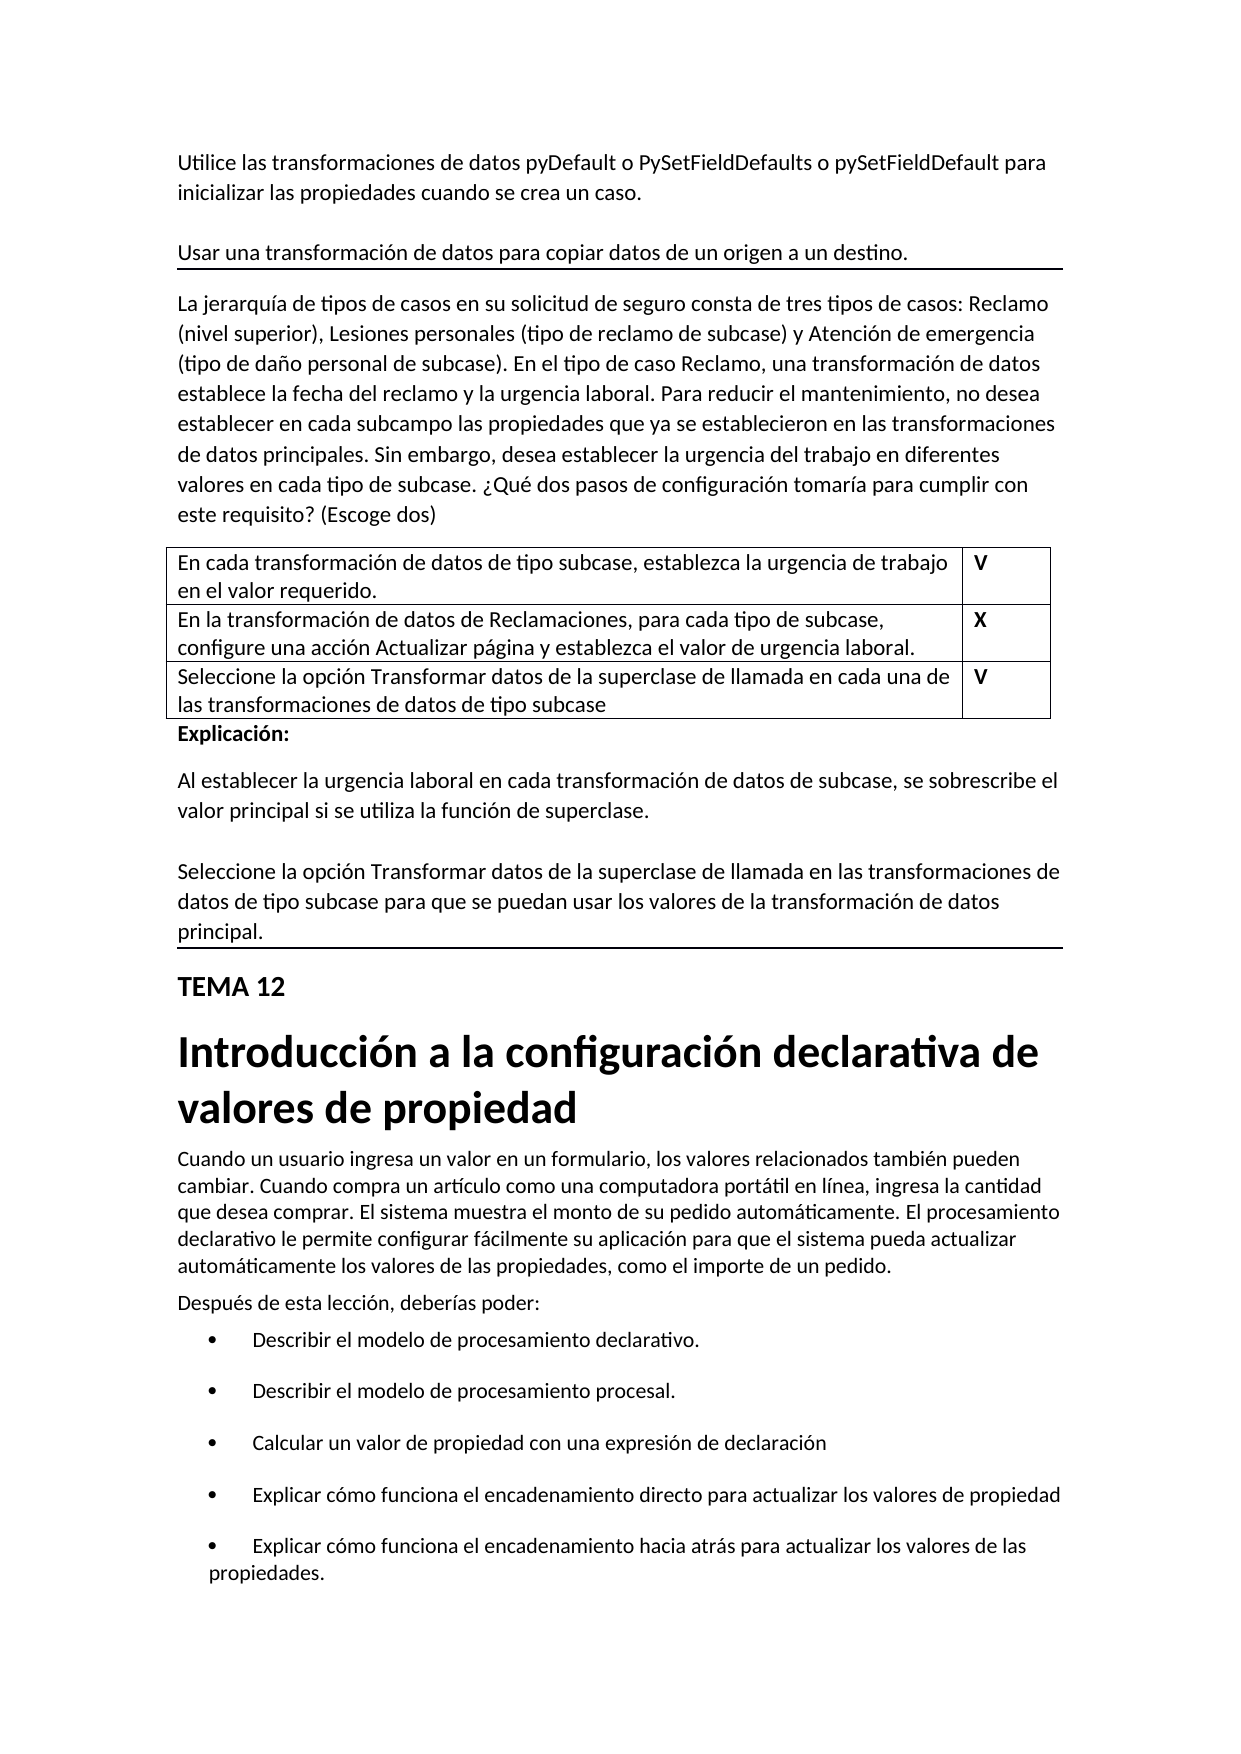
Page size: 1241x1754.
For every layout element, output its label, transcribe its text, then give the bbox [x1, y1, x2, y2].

table_cell V [963, 662, 1050, 718]
list Explicar cómo funciona el encadenamiento directo para actualizar los valores de propiedad [208, 1481, 1063, 1508]
text Después de esta lección, deberías poder: [177, 1289, 1063, 1316]
list Describir el modelo de procesamiento declarativo. [208, 1326, 1063, 1353]
list Describir el modelo de procesamiento procesal. [208, 1378, 1063, 1404]
text Utilice las transformaciones de datos pyDefault o PySetFieldDefaults o pySetFieldDefault para inicializar las propiedades cuando se crea un caso. Usar una transformación de datos para copiar datos de un origen a un destino. [177, 148, 1063, 268]
subtitle Introducción a la configuración declarativa de valores de propiedad [177, 1023, 1063, 1135]
table_cell En la transformación de datos de Reclamaciones, para cada tipo de subcase, configure una acción Actualizar página y establezca el valor de urgencia laboral. [167, 605, 962, 661]
text TEMA 12 [177, 968, 1063, 1003]
list Calcular un valor de propiedad con una expresión de declaración [208, 1429, 1063, 1456]
table_cell X [963, 605, 1050, 661]
text Al establecer la urgencia laboral en cada transformación de datos de subcase, se sobrescribe el valor principal si se utiliza la función de superclase. Seleccione la opción Transformar datos de la superclase de llamada en las transformaciones de datos de tipo subcase para que se puedan usar los valores de la transformación de datos principal. [177, 766, 1063, 947]
table_header En cada transformación de datos de tipo subcase, establezca la urgencia de trabajo en el valor requerido. [167, 548, 962, 604]
list Explicar cómo funciona el encadenamiento hacia atrás para actualizar los valores de las propiedades. [208, 1533, 1063, 1586]
text Explicación: [177, 719, 1063, 747]
text La jerarquía de tipos de casos en su solicitud de seguro consta de tres tipos de casos: Reclamo (nivel superior), Lesiones personales (tipo de reclamo de subcase) y Atención de emergencia (tipo de daño personal de subcase). En el tipo de caso Reclamo, una transformación de datos establece la fecha del reclamo y la urgencia laboral. Para reducir el mantenimiento, no desea establecer en cada subcampo las propiedades que ya se establecieron en las transformaciones de datos principales. Sin embargo, desea establecer la urgencia del trabajo en diferentes valores en cada tipo de subcase. ¿Qué dos pasos de configuración tomaría para cumplir con este requisito? (Escoge dos) [177, 289, 1063, 528]
text Cuando un usuario ingresa un valor en un formulario, los valores relacionados también pueden cambiar. Cuando compra un artículo como una computadora portátil en línea, ingresa la cantidad que desea comprar. El sistema muestra el monto de su pedido automáticamente. El procesamiento declarativo le permite configurar fácilmente su aplicación para que el sistema pueda actualizar automáticamente los valores de las propiedades, como el importe de un pedido. [177, 1145, 1063, 1278]
table_header V [963, 548, 1050, 604]
table_cell Seleccione la opción Transformar datos de la superclase de llamada en cada una de las transformaciones de datos de tipo subcase [167, 662, 962, 718]
